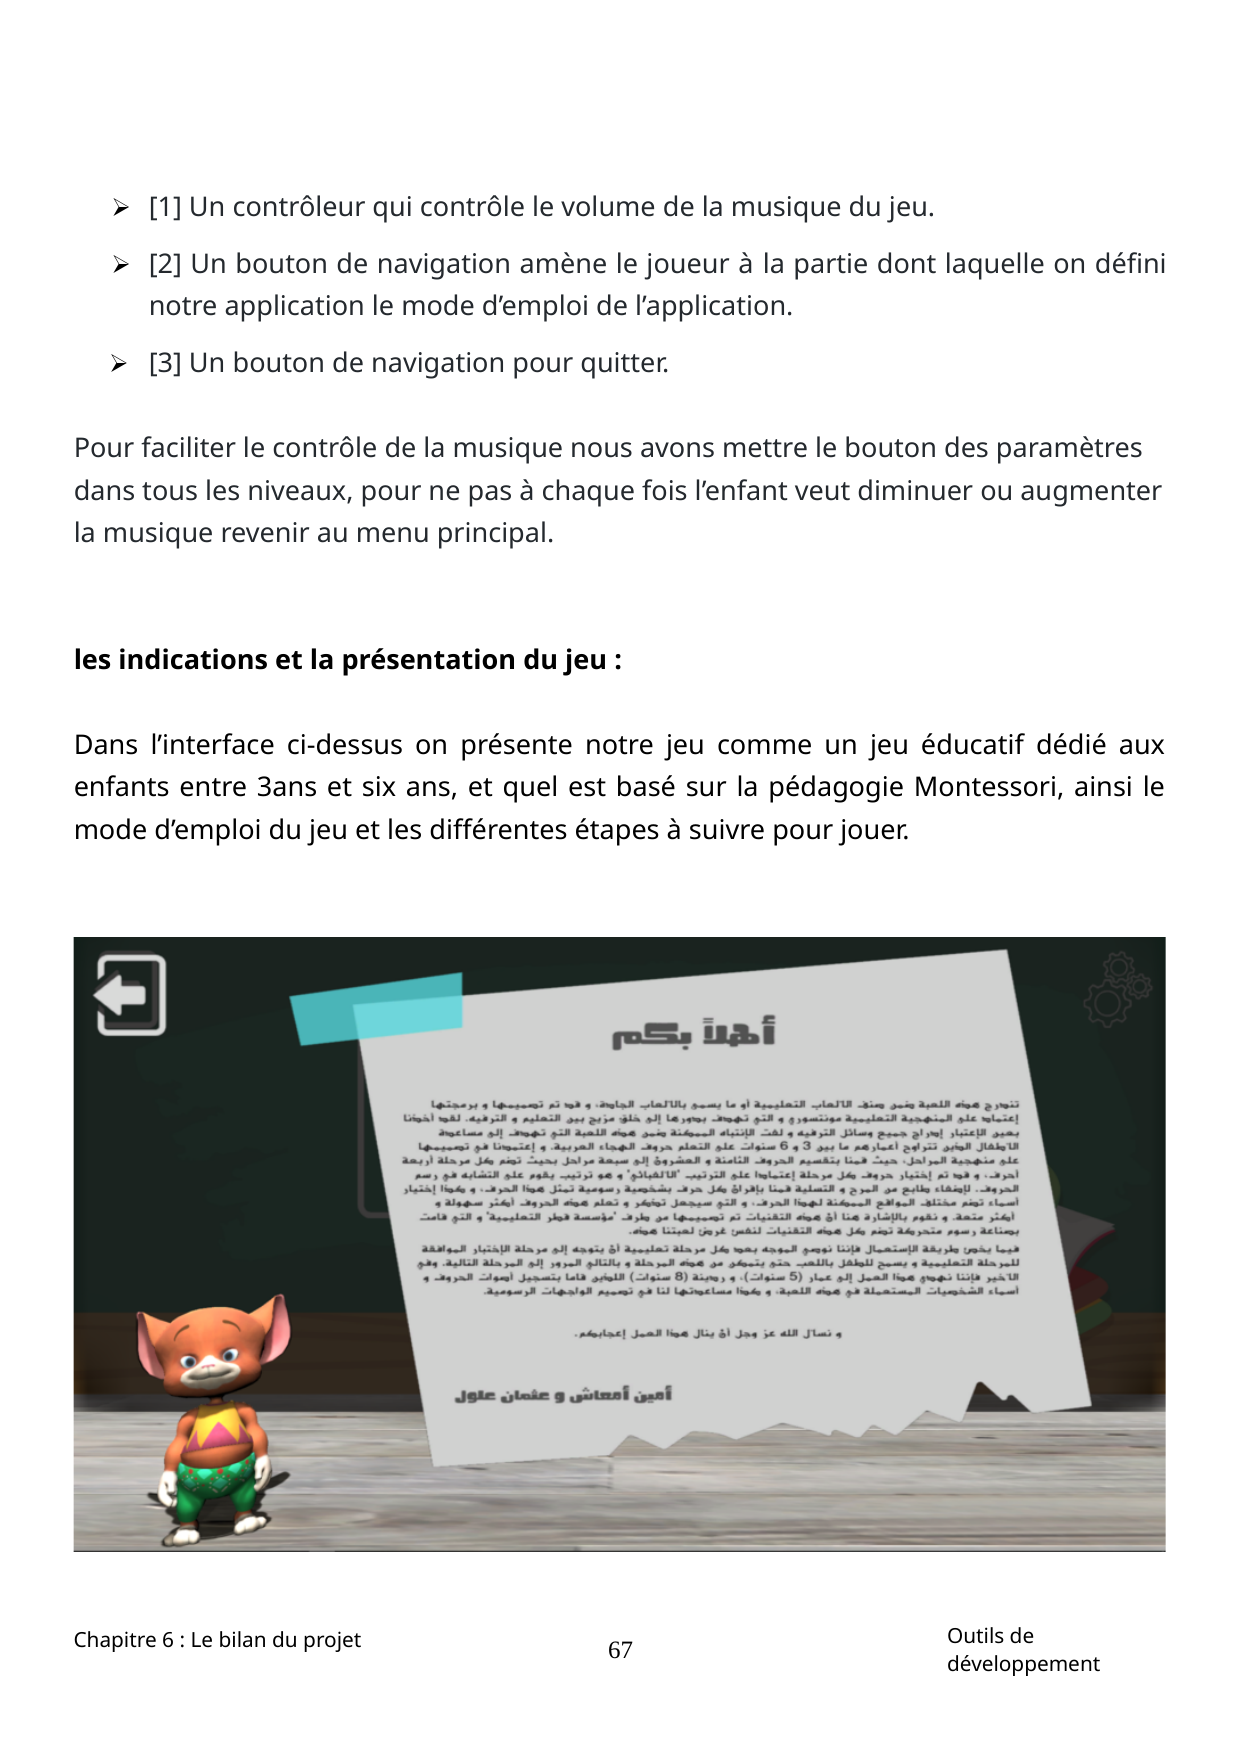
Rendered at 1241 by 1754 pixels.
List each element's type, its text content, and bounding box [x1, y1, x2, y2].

text Dans l’interface ci-dessus on présente notre jeu comme un jeu éducatif dédié aux enfants entre 3ans et six ans, et quel est basé sur la pédagogie Montessori, ainsi le mode d’emploi du jeu et les différentes étapes à suivre pour jouer. [73, 725, 1167, 847]
text les indications et la présentation du jeu : [73, 641, 1167, 677]
list [1] Un contrôleur qui contrôle le volume de la musique du jeu. [111, 187, 1167, 224]
list [3] Un bouton de navigation pour quitter. [109, 344, 1167, 381]
text Pour faciliter le contrôle de la musique nous avons mettre le bouton des paramètres dans tous les niveaux, pour ne pas à chaque fois l’enfant veut diminuer ou augmenter la musique revenir au menu principal. [73, 429, 1167, 550]
list [2] Un bouton de navigation amène le joueur à la partie dont laquelle on défini notre application le mode d’emploi de l’application. [111, 244, 1167, 324]
picture [73, 937, 1166, 1552]
